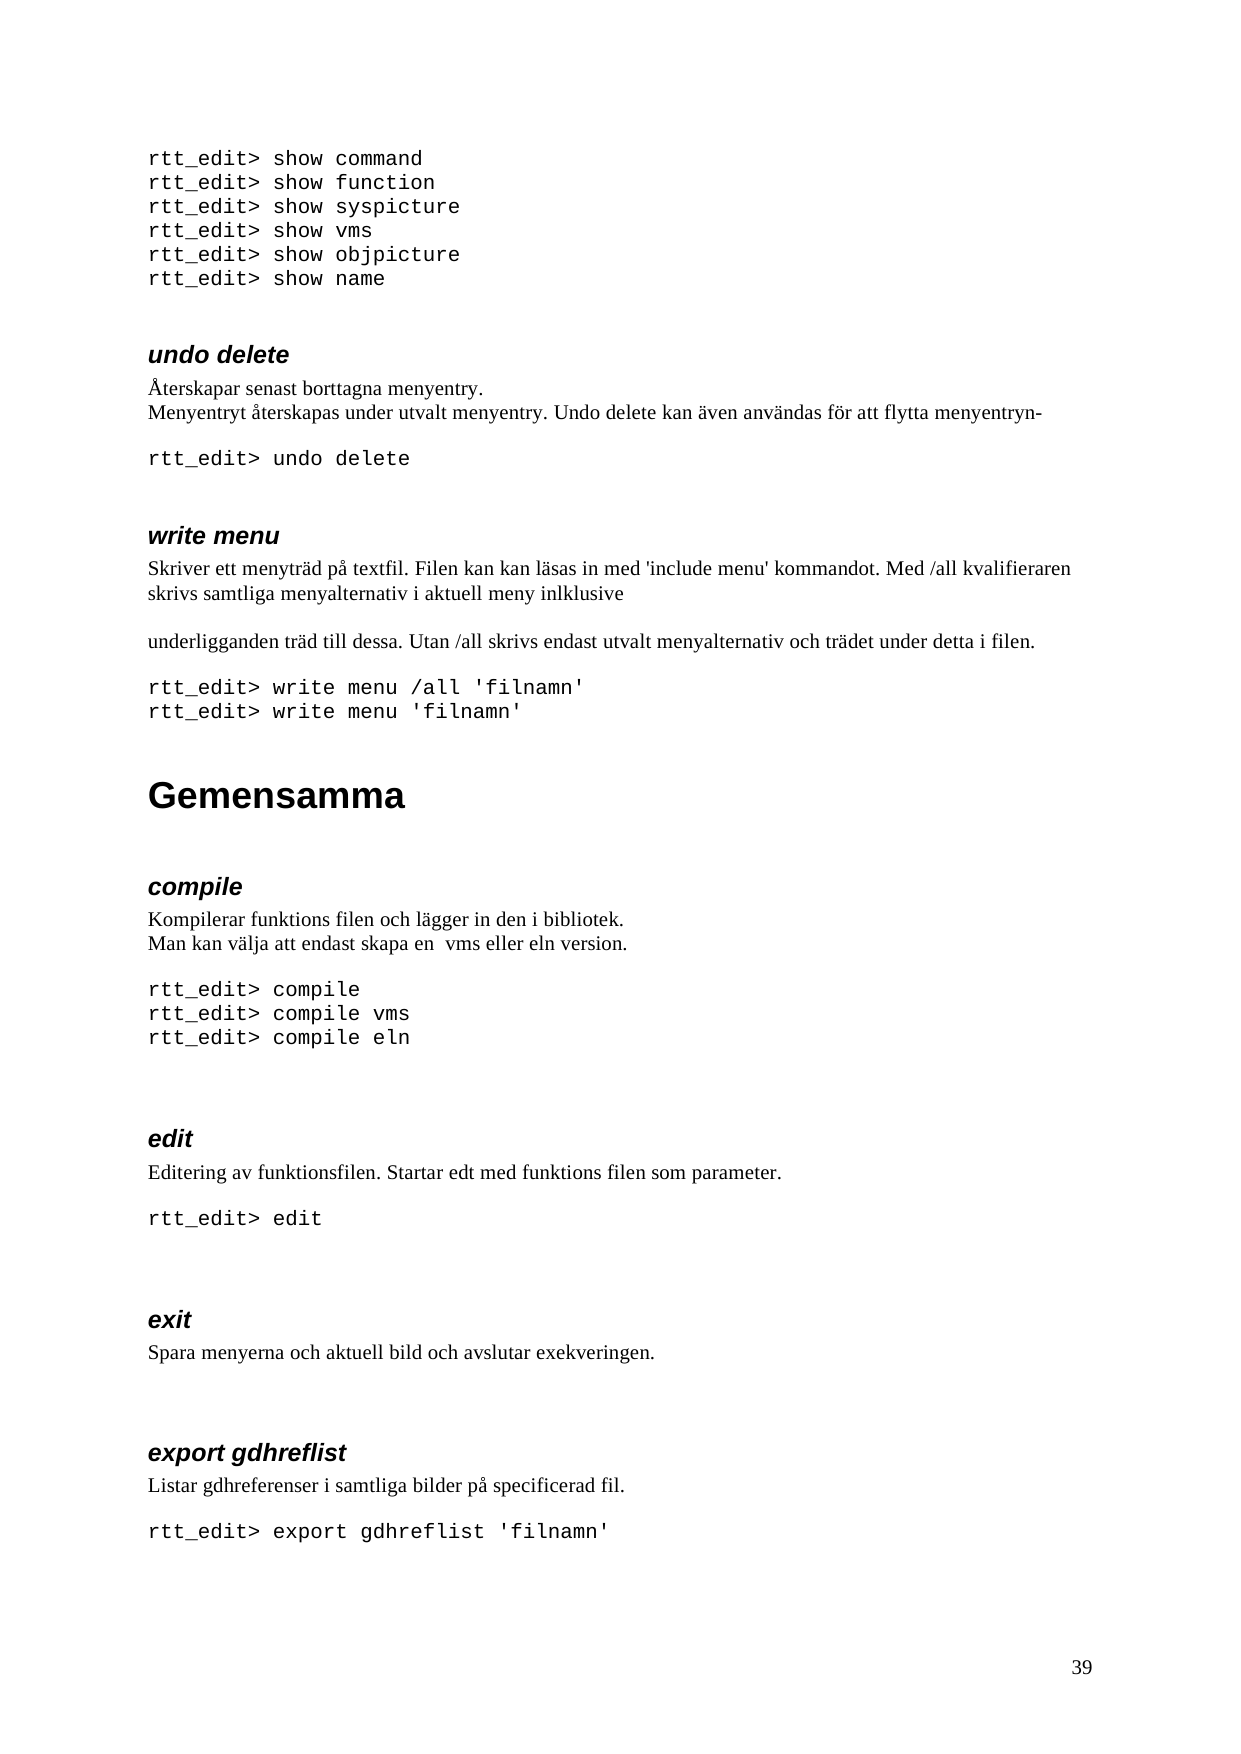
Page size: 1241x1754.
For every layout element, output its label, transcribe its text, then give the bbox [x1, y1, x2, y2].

subtitle edit [148, 1124, 1093, 1153]
text Återskapar senast borttagna menyentry. [148, 376, 1093, 400]
text rtt_edit> undo delete [148, 448, 1093, 472]
text Spara menyerna och aktuell bild och avslutar exekveringen. [148, 1340, 1093, 1364]
text rtt_edit> write menu /all 'filnamn' [148, 677, 1093, 701]
text Menyentryt återskapas under utvalt menyentry. Undo delete kan även användas för att flytta menyentryn- [148, 400, 1093, 424]
text Kompilerar funktions filen och lägger in den i bibliotek. [148, 907, 1093, 931]
text rtt_edit> compile [148, 979, 1093, 1003]
text rtt_edit> show command [148, 148, 1093, 172]
text Man kan välja att endast skapa en vms eller eln version. [148, 931, 1093, 955]
subtitle Gemensamma [148, 773, 1093, 817]
subtitle write menu [148, 521, 1093, 550]
text rtt_edit> show objpicture [148, 243, 1093, 267]
subtitle compile [148, 872, 1093, 901]
text rtt_edit> edit [148, 1208, 1093, 1232]
text rtt_edit> show function [148, 172, 1093, 196]
text rtt_edit> compile eln [148, 1027, 1093, 1051]
subtitle undo delete [148, 340, 1093, 369]
text rtt_edit> export gdhreflist 'filnamn' [148, 1521, 1093, 1545]
text Editering av funktionsfilen. Startar edt med funktions filen som parameter. [148, 1160, 1093, 1184]
text Listar gdhreferenser i samtliga bilder på specificerad fil. [148, 1473, 1093, 1497]
text rtt_edit> compile vms [148, 1003, 1093, 1027]
text underligganden träd till dessa. Utan /all skrivs endast utvalt menyalternativ och trädet under detta i filen. [148, 628, 1093, 652]
text rtt_edit> write menu 'filnamn' [148, 701, 1093, 724]
subtitle export gdhreflist [148, 1437, 1093, 1466]
text Skriver ett menyträd på textfil. Filen kan kan läsas in med 'include menu' kommandot. Med /all kvalifieraren skrivs samtliga menyalternativ i aktuell meny inlklusive [148, 556, 1093, 604]
subtitle exit [148, 1305, 1093, 1334]
text rtt_edit> show vms [148, 219, 1093, 243]
text rtt_edit> show name [148, 267, 1093, 291]
text rtt_edit> show syspicture [148, 196, 1093, 219]
